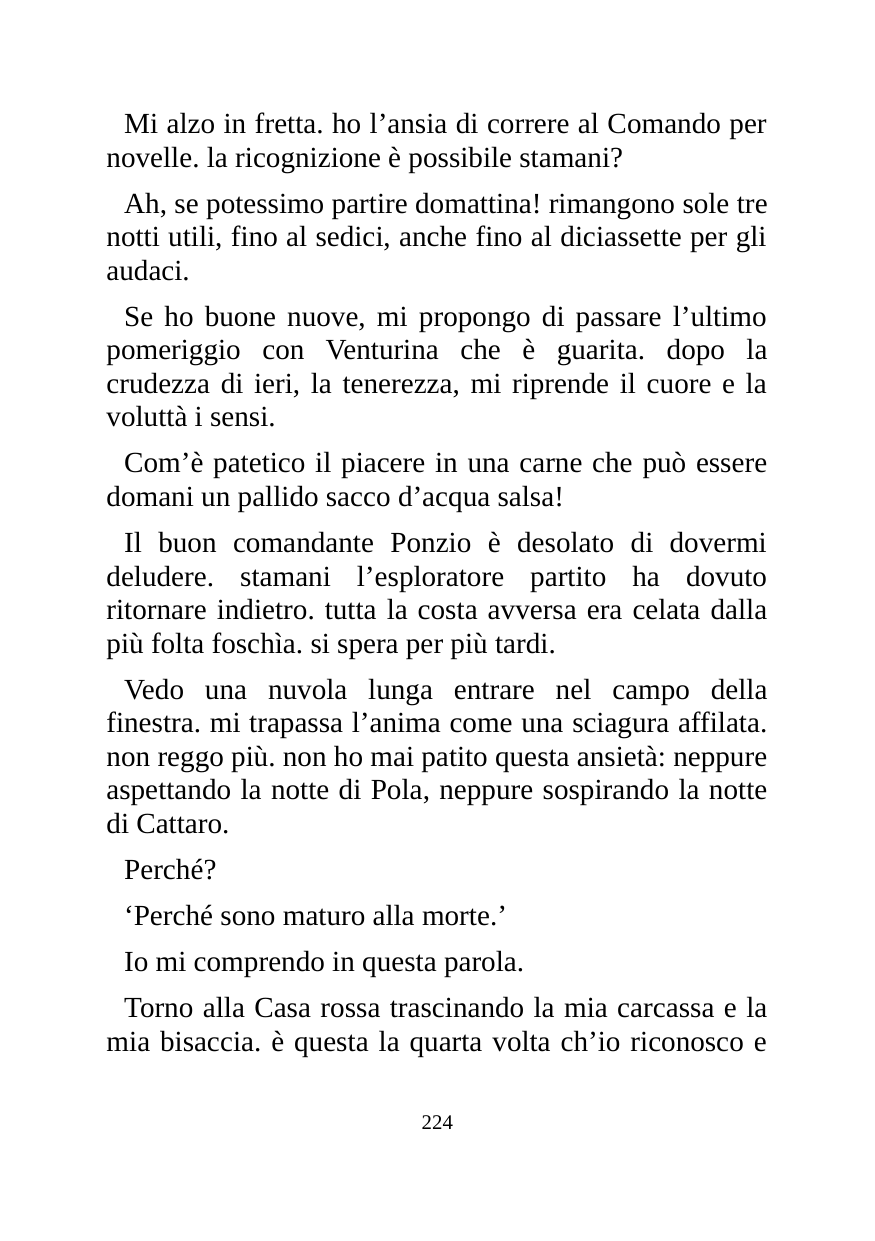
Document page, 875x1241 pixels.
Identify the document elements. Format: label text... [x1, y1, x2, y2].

text Perché? [106, 852, 768, 886]
text Vedo una nuvola lunga entrare nel campo della finestra. mi trapassa l’anima come una sciagura affilata. non reggo più. non ho mai patito questa ansietà: neppure aspettando la notte di Pola, neppure sospirando la notte di Cattaro. [106, 672, 768, 839]
text Torno alla Casa rossa trascinando la mia carcassa e la mia bisaccia. è questa la quarta volta ch’io riconosco e [106, 990, 768, 1057]
text Ah, se potessimo partire domattina! rimangono sole tre notti utili, fino al sedici, anche fino al diciassette per gli audaci. [106, 186, 768, 286]
text Mi alzo in fretta. ho l’ansia di correre al Comando per novelle. la ricognizione è possibile stamani? [106, 106, 768, 173]
text Il buon comandante Ponzio è desolato di dovermi deludere. stamani l’esploratore partito ha dovuto ritornare indietro. tutta la costa avversa era celata dalla più folta foschìa. si spera per più tardi. [106, 525, 768, 659]
text ‘Perché sono maturo alla morte.’ [106, 898, 768, 932]
text Com’è patetico il piacere in una carne che può essere domani un pallido sacco d’acqua salsa! [106, 446, 768, 513]
text Se ho buone nuove, mi propongo di passare l’ultimo pomeriggio con Venturina che è guarita. dopo la crudezza di ieri, la tenerezza, mi riprende il cuore e la voluttà i sensi. [106, 299, 768, 433]
text Io mi comprendo in questa parola. [106, 944, 768, 978]
